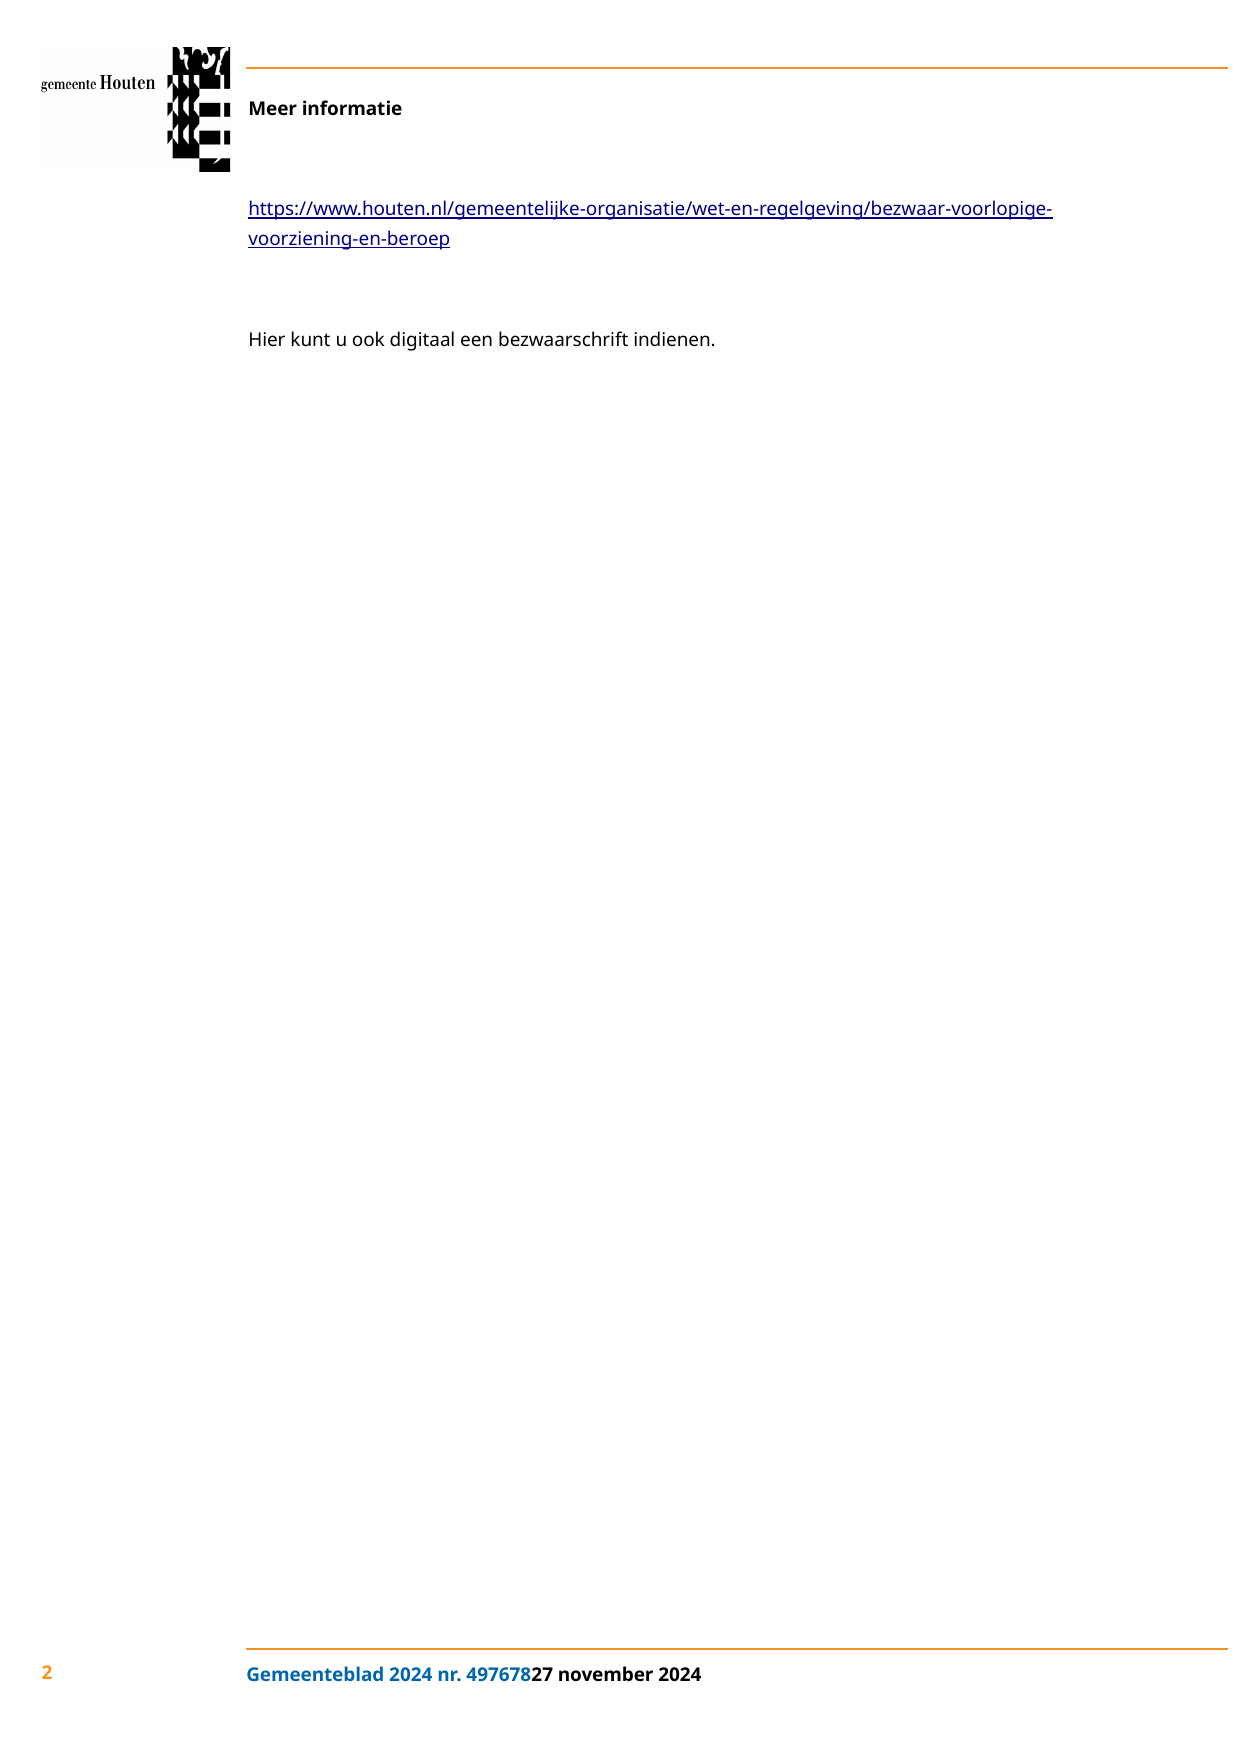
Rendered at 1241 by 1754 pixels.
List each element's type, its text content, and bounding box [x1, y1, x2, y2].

text https://www.houten.nl/gemeentelijke-organisatie/wet-en-regelgeving/bezwaar-voorlopige-voorziening-en-beroep [248, 196, 1152, 251]
text Meer informatie [248, 95, 1152, 121]
text Hier kunt u ook digitaal een bezwaarschrift indienen. [248, 326, 1152, 352]
picture [41, 47, 231, 172]
